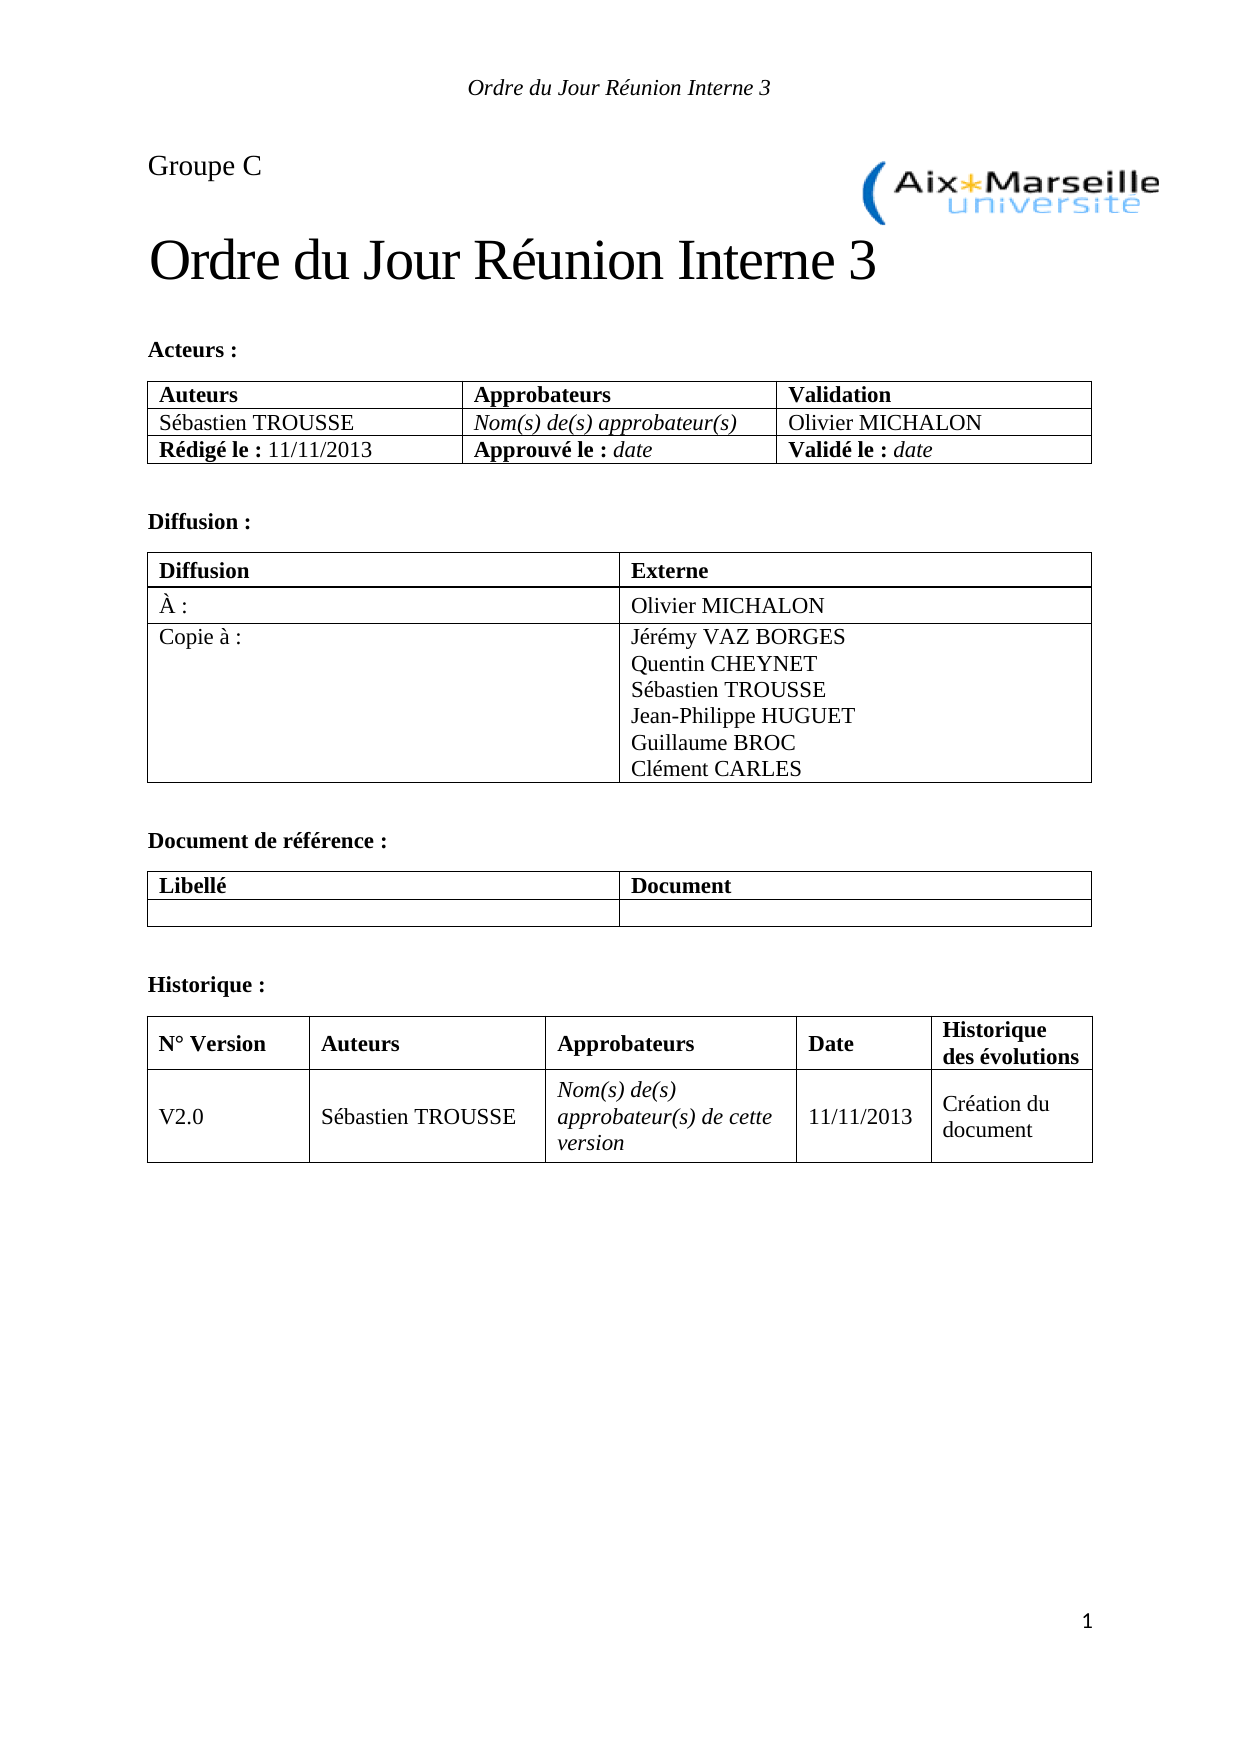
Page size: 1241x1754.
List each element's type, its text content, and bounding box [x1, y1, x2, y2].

text Document de référence : [148, 827, 1093, 853]
table_header Externe [620, 553, 1091, 586]
table_header N° Version [148, 1017, 309, 1069]
table_header Approbateurs [546, 1017, 796, 1069]
table_cell Nom(s) de(s) approbateur(s) de cette version [546, 1070, 796, 1162]
table_cell [148, 900, 619, 926]
table_cell 11/11/2013 [797, 1070, 931, 1162]
table_cell À : [148, 588, 619, 622]
text Historique : [148, 971, 1093, 998]
table_header Historique des évolutions [932, 1017, 1092, 1069]
table_cell Sébastien TROUSSE [148, 409, 462, 435]
table_header Validation [777, 382, 1091, 408]
table_cell Rédigé le : 11/11/2013 [148, 436, 462, 463]
table_cell Copie à : [148, 624, 619, 782]
text Acteurs : [148, 336, 1093, 363]
table_header Auteurs [310, 1017, 545, 1069]
table_cell Jérémy VAZ BORGES Quentin CHEYNET Sébastien TROUSSE Jean-Philippe HUGUET Guillaume BROC Clément CARLES [620, 624, 1091, 782]
table_cell Validé le : date [777, 436, 1091, 463]
table_header Diffusion [148, 553, 619, 586]
table_header Document [620, 872, 1091, 898]
table_cell [620, 900, 1091, 926]
table_header Date [797, 1017, 931, 1069]
table_header Approbateurs [463, 382, 776, 408]
table_header Auteurs [148, 382, 462, 408]
table_cell Nom(s) de(s) approbateur(s) [463, 409, 776, 435]
table_cell Approuvé le : date [463, 436, 776, 463]
text Ordre du Jour Réunion Interne 3 [148, 225, 1093, 292]
table_cell Olivier MICHALON [620, 588, 1091, 622]
table_cell Olivier MICHALON [777, 409, 1091, 435]
table_header Libellé [148, 872, 619, 898]
table_cell Sébastien TROUSSE [310, 1070, 545, 1162]
text Diffusion : [148, 508, 1093, 534]
text Groupe C [148, 148, 1093, 181]
table_cell V2.0 [148, 1070, 309, 1162]
table_cell Création du document [932, 1070, 1092, 1162]
